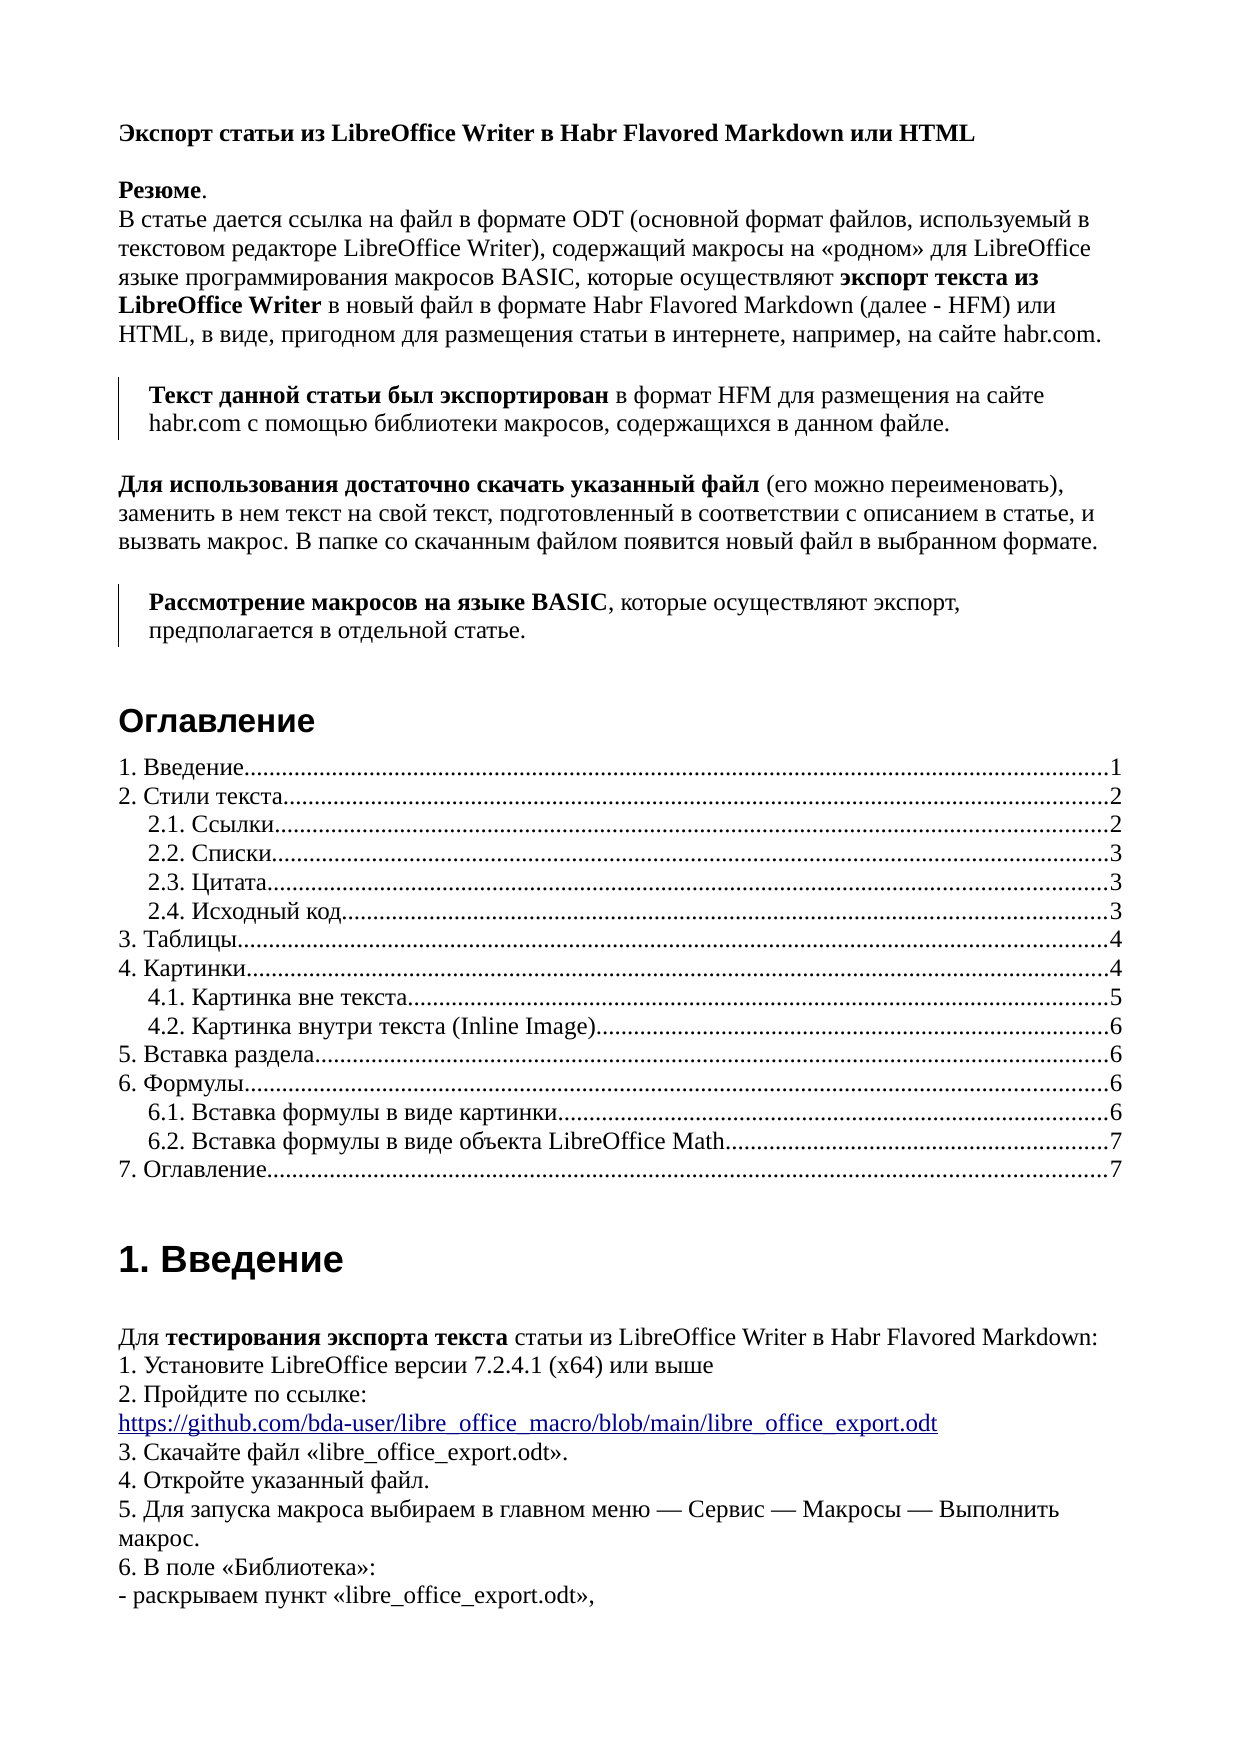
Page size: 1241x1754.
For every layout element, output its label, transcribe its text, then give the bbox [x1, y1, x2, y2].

text 6. В поле «Библиотека»: [118, 1552, 1122, 1581]
text 4. Картинки 4 [118, 953, 1122, 982]
text 3. Таблицы 4 [118, 924, 1122, 953]
text - раскрываем пункт «libre_office_export.odt», [118, 1581, 1122, 1609]
text Рассмотрение макросов на языке BASIC, которые осуществляют экспорт, предполагается в отдельной статье. [119, 584, 1063, 647]
text 6.1. Вставка формулы в виде картинки 6 [148, 1097, 1122, 1126]
text 2.2. Списки 3 [148, 838, 1122, 867]
text Экспорт статьи из LibreOffice Writer в Habr Flavored Markdown или HTML [118, 118, 1122, 147]
text 5. Вставка раздела 6 [118, 1039, 1122, 1068]
text 2.1. Ссылки 2 [148, 809, 1122, 838]
text 4.2. Картинка внутри текста (Inline Image) 6 [148, 1011, 1122, 1039]
text 2. Пройдите по ссылке: https://github.com/bda-user/libre_office_macro/blob/main/libre_office_export.odt [118, 1379, 1122, 1437]
text В статье дается ссылка на файл в формате ODT (основной формат файлов, используемый в текстовом редакторе LibreOffice Writer), содержащий макросы на «родном» для LibreOffice языке программирования макросов BASIC, которые осуществляют экспорт текста из LibreOffice Writer в новый файл в формате Habr Flavored Markdown (далее - HFM) или HTML, в виде, пригодном для размещения статьи в интернете, например, на сайте habr.com. [118, 204, 1122, 348]
text 6. Формулы 6 [118, 1068, 1122, 1097]
subtitle 1. Введение [118, 1237, 1122, 1281]
text 4.1. Картинка вне текста 5 [148, 982, 1122, 1011]
text 4. Откройте указанный файл. [118, 1466, 1122, 1494]
text Текст данной статьи был экспортирован в формат HFM для размещения на сайте habr.com с помощью библиотеки макросов, содержащихся в данном файле. [119, 377, 1063, 440]
subtitle Оглавление [118, 701, 1122, 739]
text Для использования достаточно скачать указанный файл (его можно переименовать), заменить в нем текст на свой текст, подготовленный в соответствии с описанием в статье, и вызвать макрос. В папке со скачанным файлом появится новый файл в выбранном формате. [118, 469, 1122, 555]
text 2.3. Цитата 3 [148, 867, 1122, 896]
text 7. Оглавление 7 [118, 1154, 1122, 1183]
text 2. Стили текста 2 [118, 781, 1122, 809]
text 3. Скачайте файл «libre_office_export.odt». [118, 1437, 1122, 1466]
text 6.2. Вставка формулы в виде объекта LibreOffice Math 7 [148, 1126, 1122, 1154]
text 1. Введение 1 [118, 752, 1122, 781]
text Для тестирования экспорта текста статьи из LibreOffice Writer в Habr Flavored Markdown: [118, 1322, 1122, 1351]
text 1. Установите LibreOffice версии 7.2.4.1 (х64) или выше [118, 1351, 1122, 1379]
text 2.4. Исходный код 3 [148, 896, 1122, 924]
text 5. Для запуска макроса выбираем в главном меню — Сервис — Макросы — Выполнить макрос. [118, 1494, 1122, 1552]
text Резюме. [118, 176, 1122, 204]
